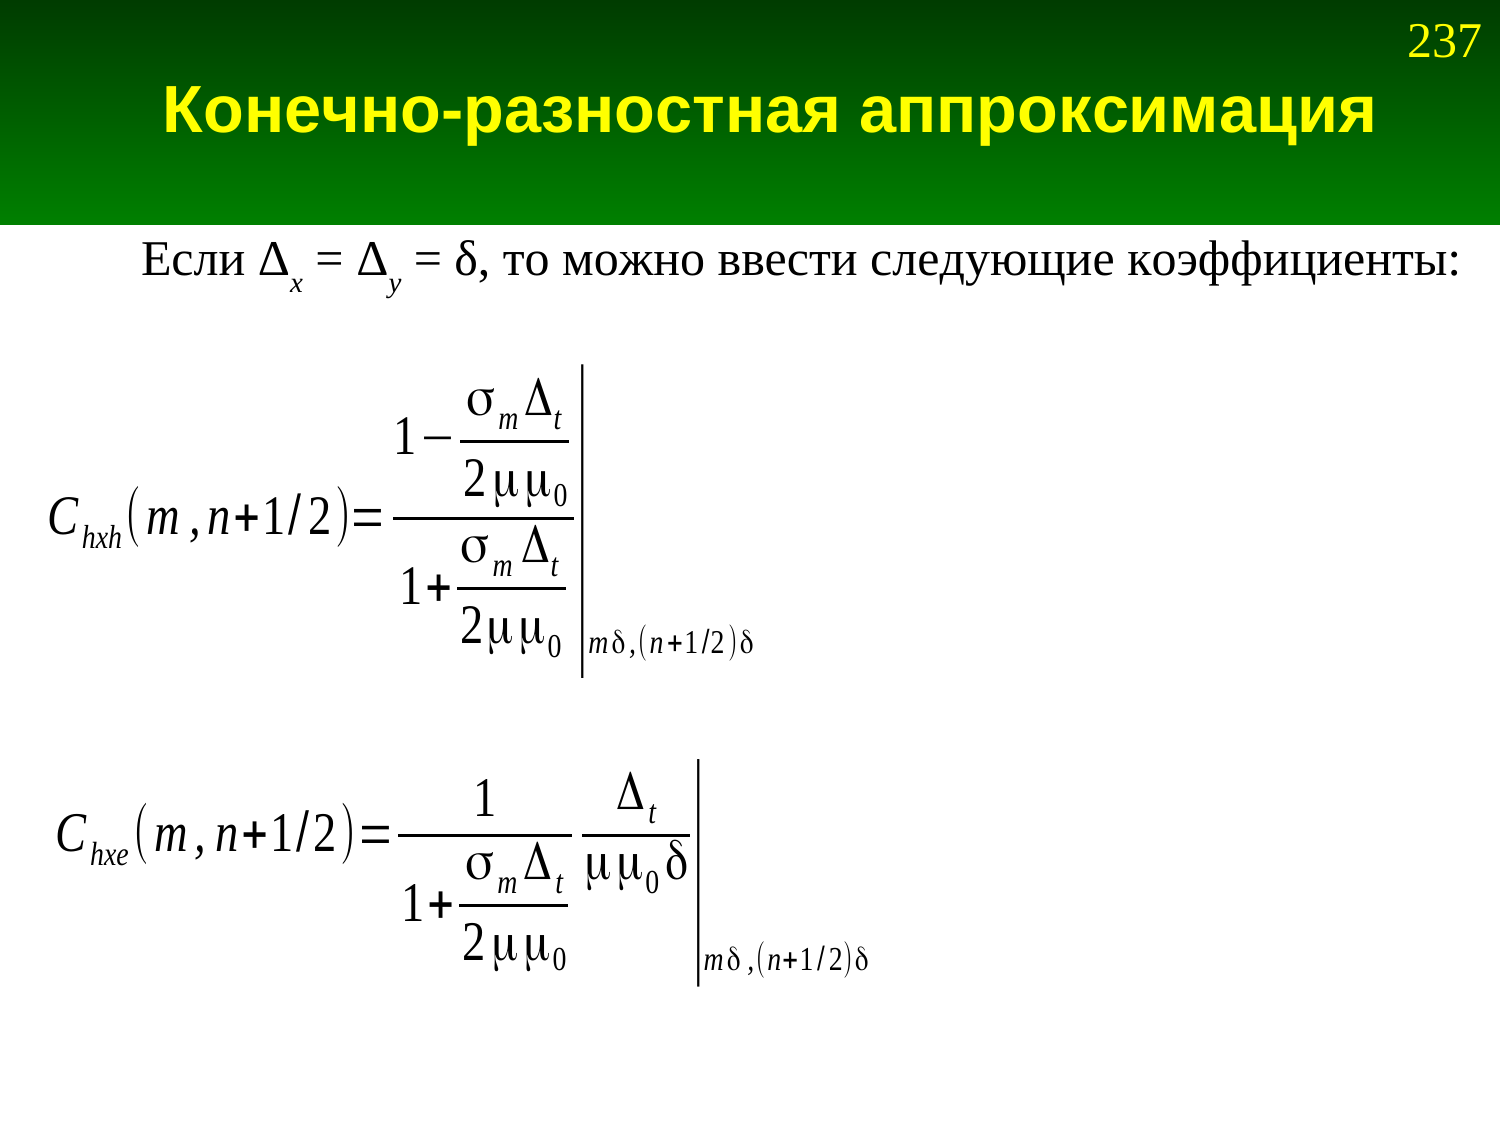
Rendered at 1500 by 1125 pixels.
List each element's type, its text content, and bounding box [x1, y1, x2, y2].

chart [35, 359, 765, 680]
title Конечно-разностная аппроксимация [100, 7, 1441, 204]
text_box Если Δx = Δy = δ, то можно ввести следующие коэффициенты: [126, 218, 1477, 306]
chart [43, 756, 881, 991]
